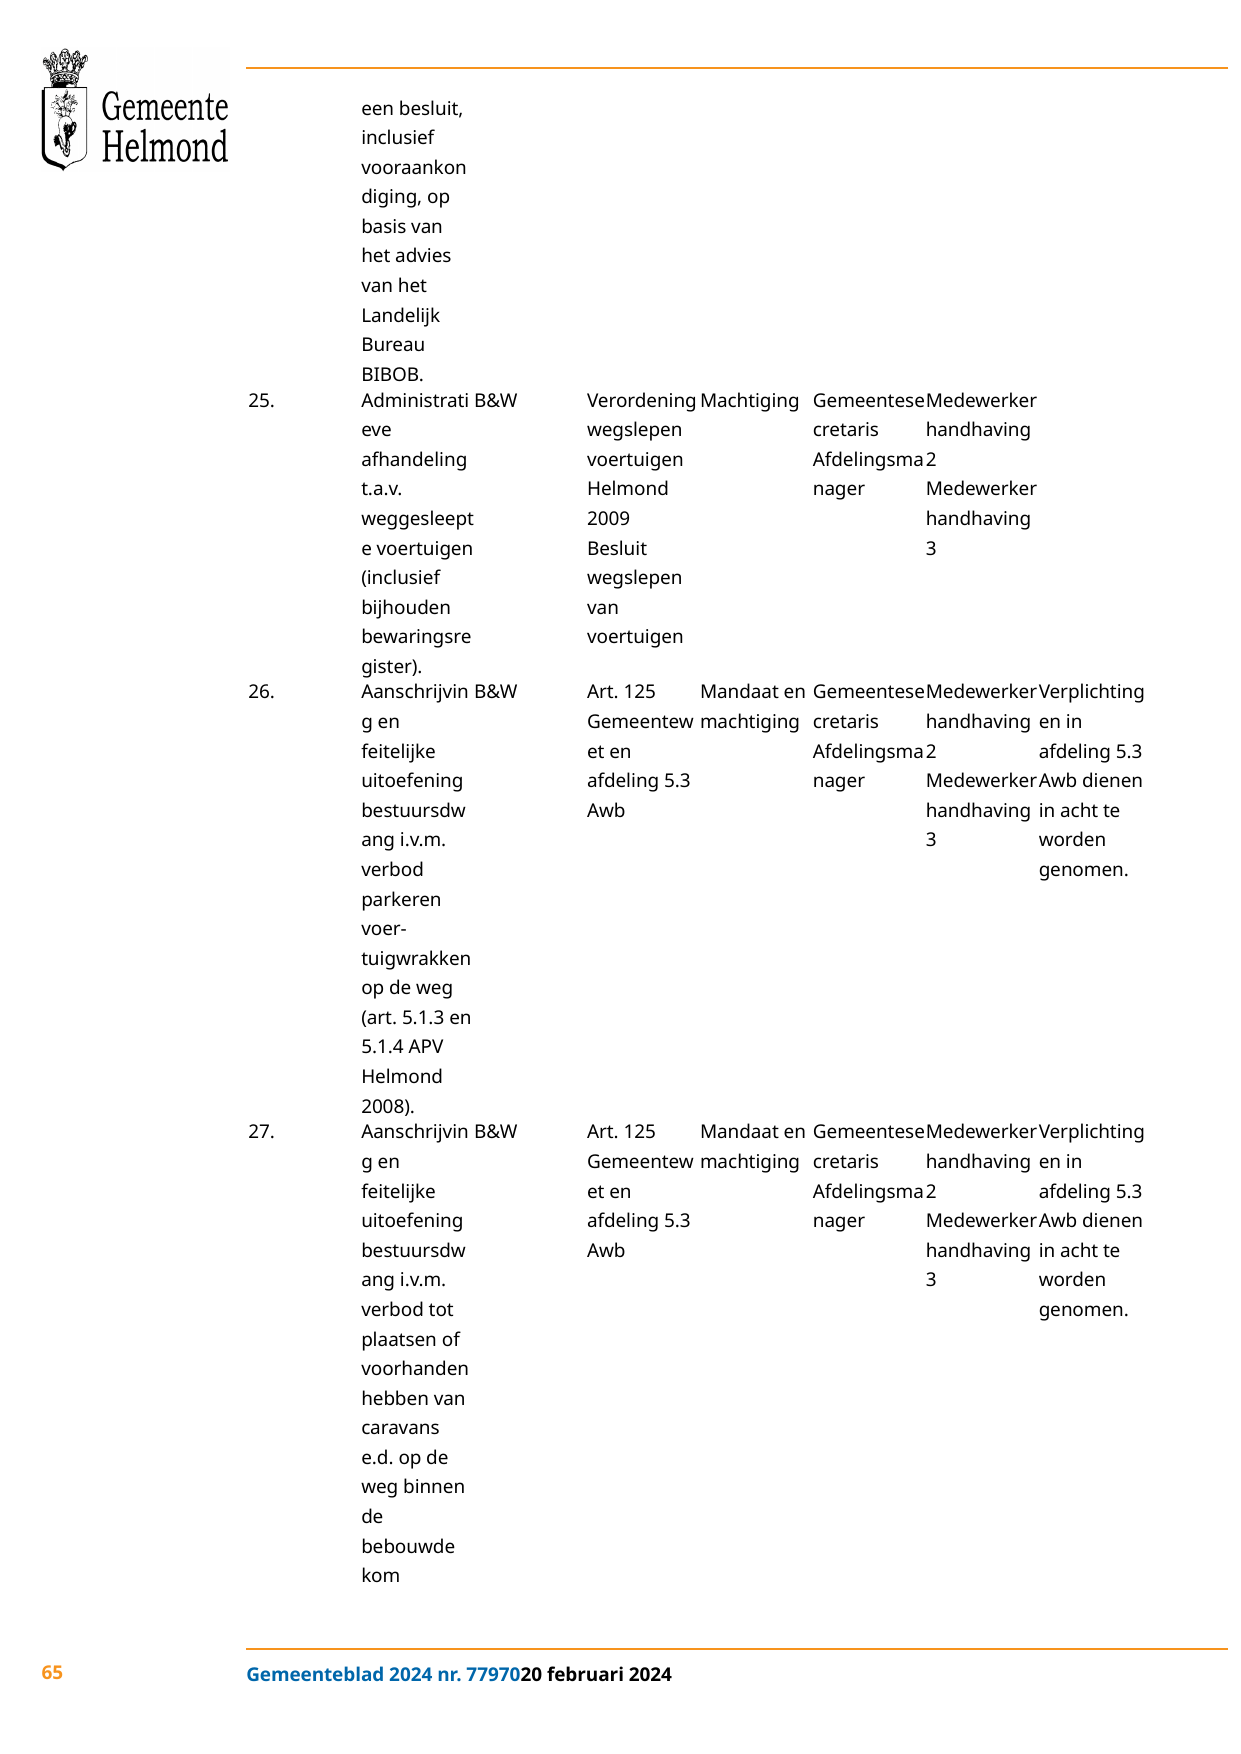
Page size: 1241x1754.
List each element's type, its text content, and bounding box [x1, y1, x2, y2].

table_cell [1039, 95, 1152, 387]
table_cell [587, 95, 700, 387]
table_cell Administratieve afhandeling t.a.v. weggesleepte voertuigen (inclusief bijhouden bewaringsregister). [361, 387, 474, 679]
table_cell B&W [474, 387, 587, 679]
table_cell Gemeentesecretaris Afdelingsmanager [813, 1119, 926, 1588]
table_cell Medewerker handhaving 2 Medewerker handhaving 3 [926, 1119, 1038, 1588]
table_cell [474, 95, 587, 387]
table_cell [813, 95, 926, 387]
table_cell Mandaat en machtiging [700, 679, 813, 1119]
table_cell Verplichtingen in afdeling 5.3 Awb dienen in acht te worden genomen. [1039, 679, 1152, 1119]
table_cell [248, 95, 361, 387]
table_cell [700, 95, 813, 387]
table_cell B&W [474, 679, 587, 1119]
table_cell Gemeentesecretaris Afdelingsmanager [813, 387, 926, 679]
table_cell een besluit, inclusief vooraankondiging, op basis van het advies van het Landelijk Bureau BIBOB. [361, 95, 474, 387]
table_cell Art. 125 Gemeentewet en afdeling 5.3 Awb [587, 1119, 700, 1588]
table_cell Machtiging [700, 387, 813, 679]
table_cell 27. [248, 1119, 361, 1588]
table_cell B&W [474, 1119, 587, 1588]
table_cell 25. [248, 387, 361, 679]
table_cell Verplichtingen in afdeling 5.3 Awb dienen in acht te worden genomen. [1039, 1119, 1152, 1588]
table_cell Mandaat en machtiging [700, 1119, 813, 1588]
table_cell Medewerker handhaving 2 Medewerker handhaving 3 [926, 679, 1038, 1119]
table_cell Aanschrijving en feitelijke uitoefening bestuursdwang i.v.m. verbod parkeren voer-tuigwrakken op de weg (art. 5.1.3 en 5.1.4 APV Helmond 2008). [361, 679, 474, 1119]
table_cell Verordening wegslepen voertuigen Helmond 2009 Besluit wegslepen van voertuigen [587, 387, 700, 679]
table_cell Medewerker handhaving 2 Medewerker handhaving 3 [926, 387, 1038, 679]
table_cell Gemeentesecretaris Afdelingsmanager [813, 679, 926, 1119]
table_cell Aanschrijving en feitelijke uitoefening bestuursdwang i.v.m. verbod tot plaatsen of voorhanden hebben van caravans e.d. op de weg binnen de bebouwde kom [361, 1119, 474, 1588]
table_cell [1039, 387, 1152, 679]
table_cell [926, 95, 1038, 387]
table_cell 26. [248, 679, 361, 1119]
table_cell Art. 125 Gemeentewet en afdeling 5.3 Awb [587, 679, 700, 1119]
picture [41, 47, 231, 172]
